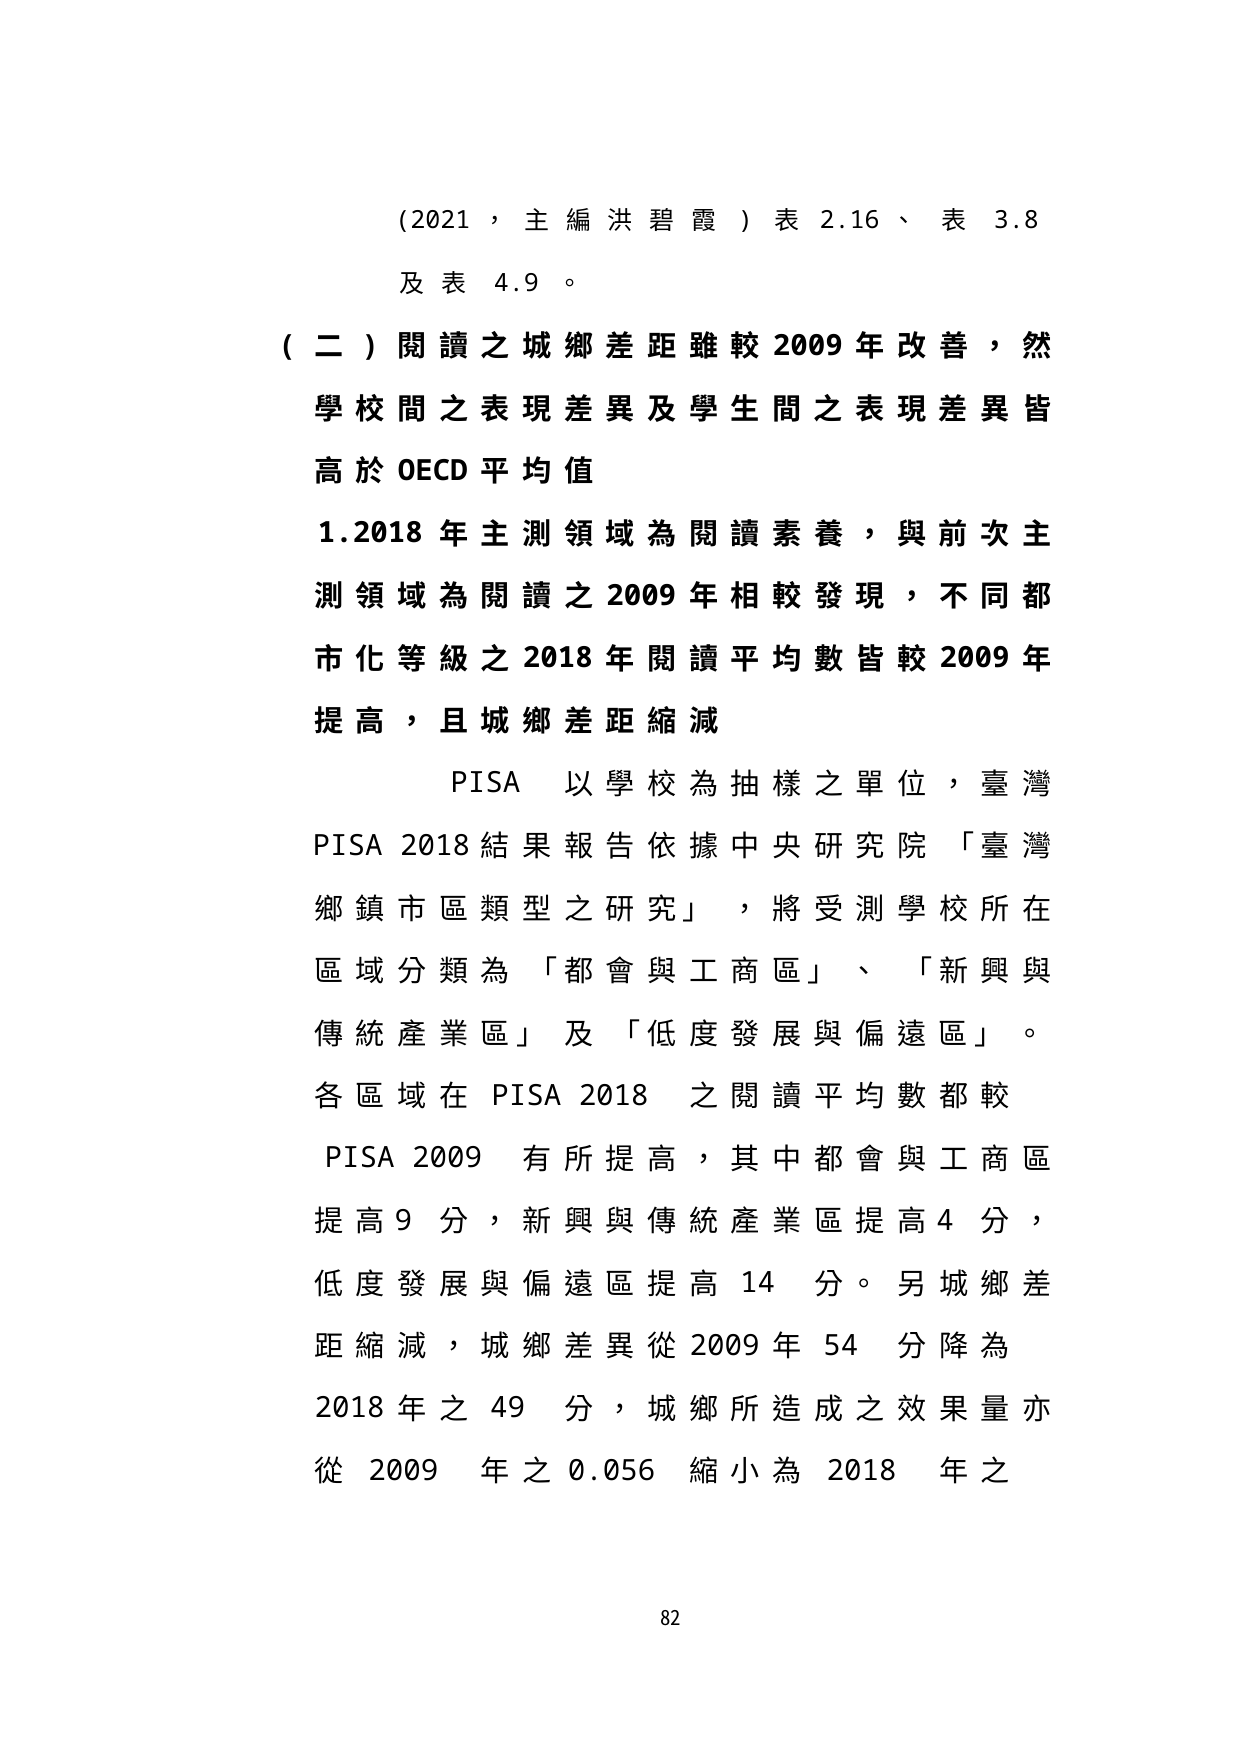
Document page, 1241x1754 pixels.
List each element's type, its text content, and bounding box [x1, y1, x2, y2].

text (二)閱讀之城鄉差距雖較2009年改善，然學校間之表現差異及學生間之表現差異皆高於OECD平均值 [242, 302, 1058, 490]
text 1.2018年主測領域為閱讀素養，與前次主測領域為閱讀之2009年相較發現，不同都市化等級之2018年閱讀平均數皆較2009年提高，且城鄉差距縮減 [271, 490, 1058, 740]
text PISA 以學校為抽樣之單位，臺灣PISA 2018結果報告依據中央研究院「臺灣鄉鎮市區類型之研究」，將受測學校所在區域分類為「都會與工商區」、「新興與傳統產業區」及「低度發展與偏遠區」。各區域在PISA 2018 之閱讀平均數都較PISA 2009 有所提高，其中都會與工商區提高9 分，新興與傳統產業區提高4 分，低度發展與偏遠區提高14 分。另城鄉差距縮減，城鄉差異從2009年54 分降為2018年之49 分，城鄉所造成之效果量亦從2009 年之0.056 縮小為2018 年之 [271, 740, 1058, 1490]
text (2021，主編洪碧霞)表2.16、表3.8及表4.9。 [242, 177, 1058, 302]
